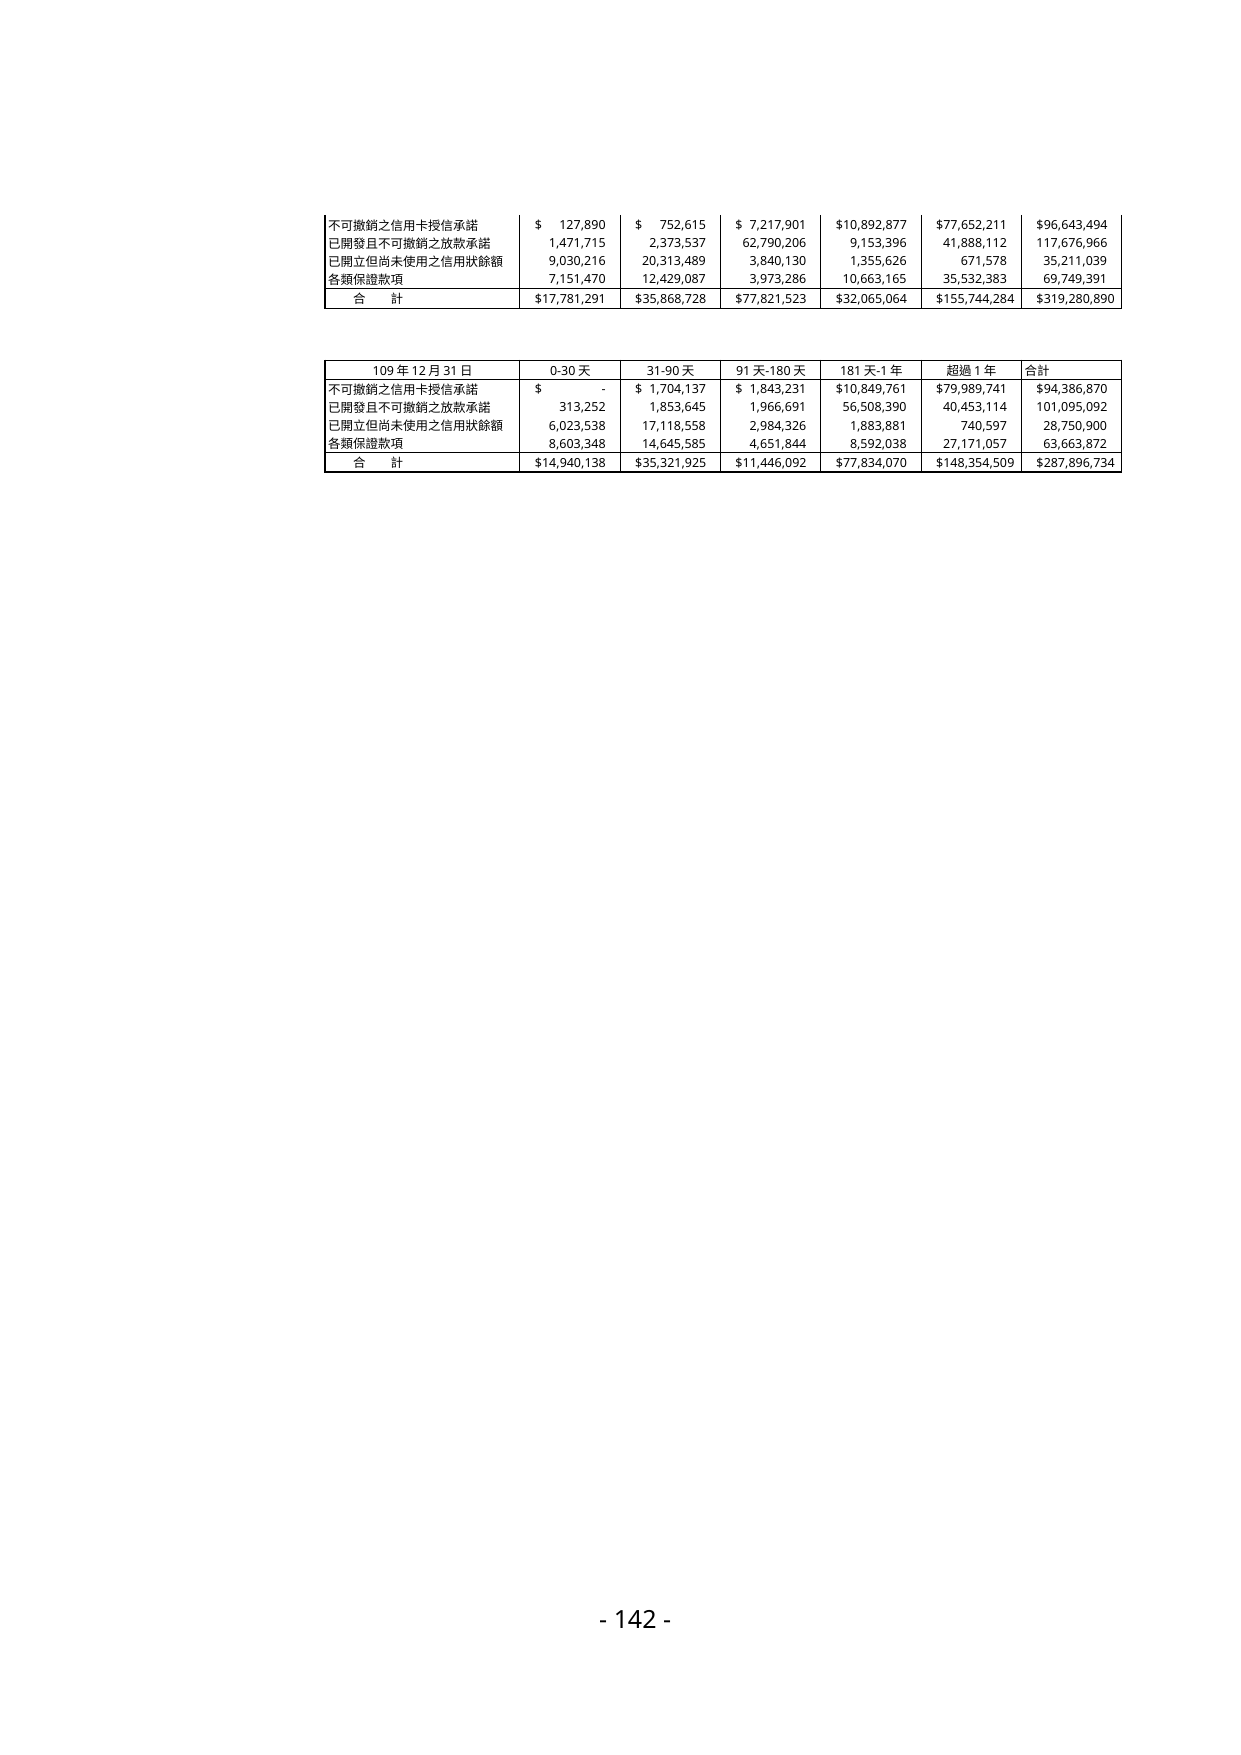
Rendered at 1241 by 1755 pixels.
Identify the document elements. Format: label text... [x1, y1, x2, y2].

table_cell 27,171,057 [922, 434, 1021, 452]
table_cell $ 155,744,284 [922, 289, 1021, 307]
table_cell 已開發且不可撤銷之放款承諾 [326, 234, 519, 252]
table_cell $ 1,704,137 [621, 380, 720, 398]
table_header 31-90天 [621, 361, 720, 379]
table_cell 41,888,112 [922, 234, 1021, 252]
table_cell $ 752,615 [621, 215, 720, 234]
table_cell 3,973,286 [721, 270, 820, 288]
table_cell 1,471,715 [520, 234, 620, 252]
table_header 0-30天 [520, 361, 620, 379]
table_cell 671,578 [922, 252, 1021, 270]
table_header 超過1年 [922, 361, 1021, 379]
table_cell 不可撤銷之信用卡授信承諾 [326, 380, 519, 398]
table_cell 2,984,326 [721, 416, 820, 434]
table_cell $ 32,065,064 [821, 289, 921, 307]
table_cell $ 35,321,925 [621, 453, 720, 471]
table_cell $ 10,849,761 [821, 380, 921, 398]
table_cell $ 11,446,092 [721, 453, 820, 471]
table_cell 28,750,900 [1022, 416, 1121, 434]
table_cell 1,853,645 [621, 398, 720, 416]
table_cell $ - [520, 380, 620, 398]
table_cell 1,883,881 [821, 416, 921, 434]
table_cell 313,252 [520, 398, 620, 416]
table_cell 7,151,470 [520, 270, 620, 288]
table_cell 9,153,396 [821, 234, 921, 252]
table_cell $ 96,643,494 [1022, 215, 1121, 234]
table_cell 8,592,038 [821, 434, 921, 452]
table_cell 117,676,966 [1022, 234, 1121, 252]
table_cell $ 77,834,070 [821, 453, 921, 471]
table_cell 20,313,489 [621, 252, 720, 270]
table_header 181天-1年 [821, 361, 921, 379]
table_cell 17,118,558 [621, 416, 720, 434]
table_cell 35,211,039 [1022, 252, 1121, 270]
table_header 合計 [1022, 361, 1121, 379]
table_cell $ 127,890 [520, 215, 620, 234]
table_cell 101,095,092 [1022, 398, 1121, 416]
table_cell $ 319,280,890 [1022, 289, 1121, 307]
table_header 91天-180天 [721, 361, 820, 379]
table_cell $ 10,892,877 [821, 215, 921, 234]
table_cell 已開發且不可撤銷之放款承諾 [326, 398, 519, 416]
table_cell $ 77,652,211 [922, 215, 1021, 234]
table_cell $ 7,217,901 [721, 215, 820, 234]
table_cell $ 14,940,138 [520, 453, 620, 471]
table_cell 12,429,087 [621, 270, 720, 288]
table_cell 已開立但尚未使用之信用狀餘額 [326, 416, 519, 434]
table_cell $ 94,386,870 [1022, 380, 1121, 398]
table_cell 69,749,391 [1022, 270, 1121, 288]
table_cell 6,023,538 [520, 416, 620, 434]
table_cell 740,597 [922, 416, 1021, 434]
table_cell 2,373,537 [621, 234, 720, 252]
table_cell 合 計 [326, 289, 519, 307]
table_cell $ 287,896,734 [1022, 453, 1121, 471]
table_cell $ 35,868,728 [621, 289, 720, 307]
table_cell 14,645,585 [621, 434, 720, 452]
table_header 109年12月31日 [326, 361, 519, 379]
table_cell 9,030,216 [520, 252, 620, 270]
table_cell $ 17,781,291 [520, 289, 620, 307]
table_cell 1,966,691 [721, 398, 820, 416]
table_cell 62,790,206 [721, 234, 820, 252]
table_cell 56,508,390 [821, 398, 921, 416]
table_cell $ 79,989,741 [922, 380, 1021, 398]
table_cell 合 計 [326, 453, 519, 471]
table_cell $ 148,354,509 [922, 453, 1021, 471]
table_cell 4,651,844 [721, 434, 820, 452]
table_cell 1,355,626 [821, 252, 921, 270]
table_cell 各類保證款項 [326, 270, 519, 288]
table_cell 3,840,130 [721, 252, 820, 270]
table_cell 40,453,114 [922, 398, 1021, 416]
table_cell 已開立但尚未使用之信用狀餘額 [326, 252, 519, 270]
table_cell 35,532,383 [922, 270, 1021, 288]
table_cell $ 77,821,523 [721, 289, 820, 307]
table_cell 8,603,348 [520, 434, 620, 452]
table_cell 不可撤銷之信用卡授信承諾 [326, 215, 519, 234]
table_cell 各類保證款項 [326, 434, 519, 452]
table_cell 10,663,165 [821, 270, 921, 288]
table_cell $ 1,843,231 [721, 380, 820, 398]
table_cell 63,663,872 [1022, 434, 1121, 452]
